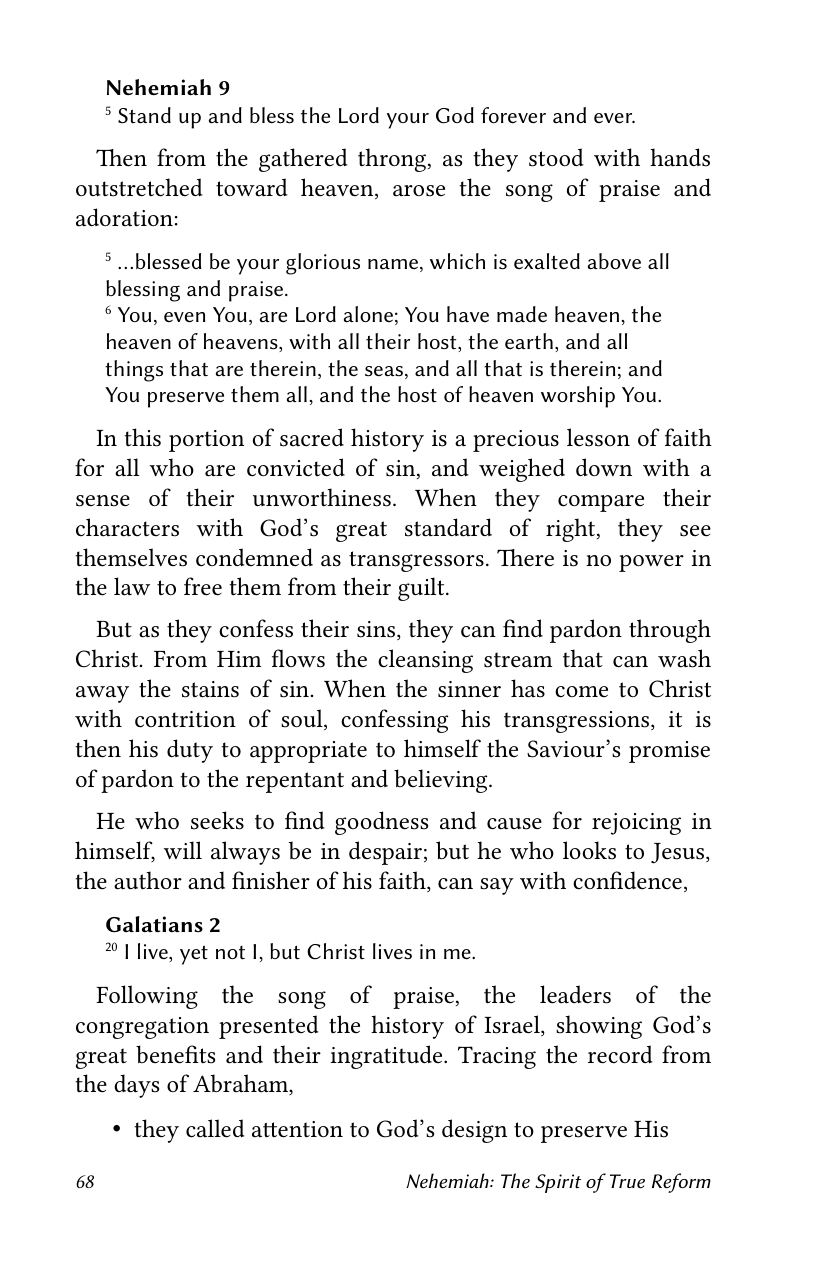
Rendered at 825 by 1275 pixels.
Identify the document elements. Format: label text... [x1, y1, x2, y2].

text But as they confess their sins, they can find pardon through Christ. From Him flows the cleansing stream that can wash away the stains of sin. When the sinner has come to Christ with contrition of soul, confessing his transgressions, it is then his duty to appropriate to himself the Saviour’s promise of pardon to the repentant and believing. [75, 615, 712, 793]
text Then from the gathered throng, as they stood with hands outstretched toward heaven, arose the song of praise and adoration: [75, 144, 712, 233]
text 20 I live, yet not I, but Christ lives in me. [105, 939, 682, 965]
text Galatians 2 [105, 912, 712, 938]
text In this portion of sacred history is a precious lesson of faith for all who are convicted of sin, and weighed down with a sense of their unworthiness. When they compare their characters with God’s great standard of right, they see themselves condemned as transgressors. There is no power in the law to free them from their guilt. [75, 424, 712, 602]
text 5 ...blessed be your glorious name, which is exalted above all blessing and praise. [105, 249, 682, 302]
text Nehemiah 9 [105, 75, 712, 101]
text Following the song of praise, the leaders of the congregation presented the history of Israel, showing God’s great benefits and their ingratitude. Tracing the record from the days of Abraham, [75, 981, 712, 1099]
text 6 You, even You, are Lord alone; You have made heaven, the heaven of heavens, with all their host, the earth, and all things that are therein, the seas, and all that is therein; and You preserve them all, and the host of heaven worship You. [105, 302, 682, 408]
list they called attention to God’s design to preserve His [112, 1115, 712, 1144]
text 5 Stand up and bless the Lord your God forever and ever. [105, 103, 682, 129]
text He who seeks to find goodness and cause for rejoicing in himself, will always be in despair; but he who looks to Jesus, the author and finisher of his faith, can say with confidence, [75, 807, 712, 895]
